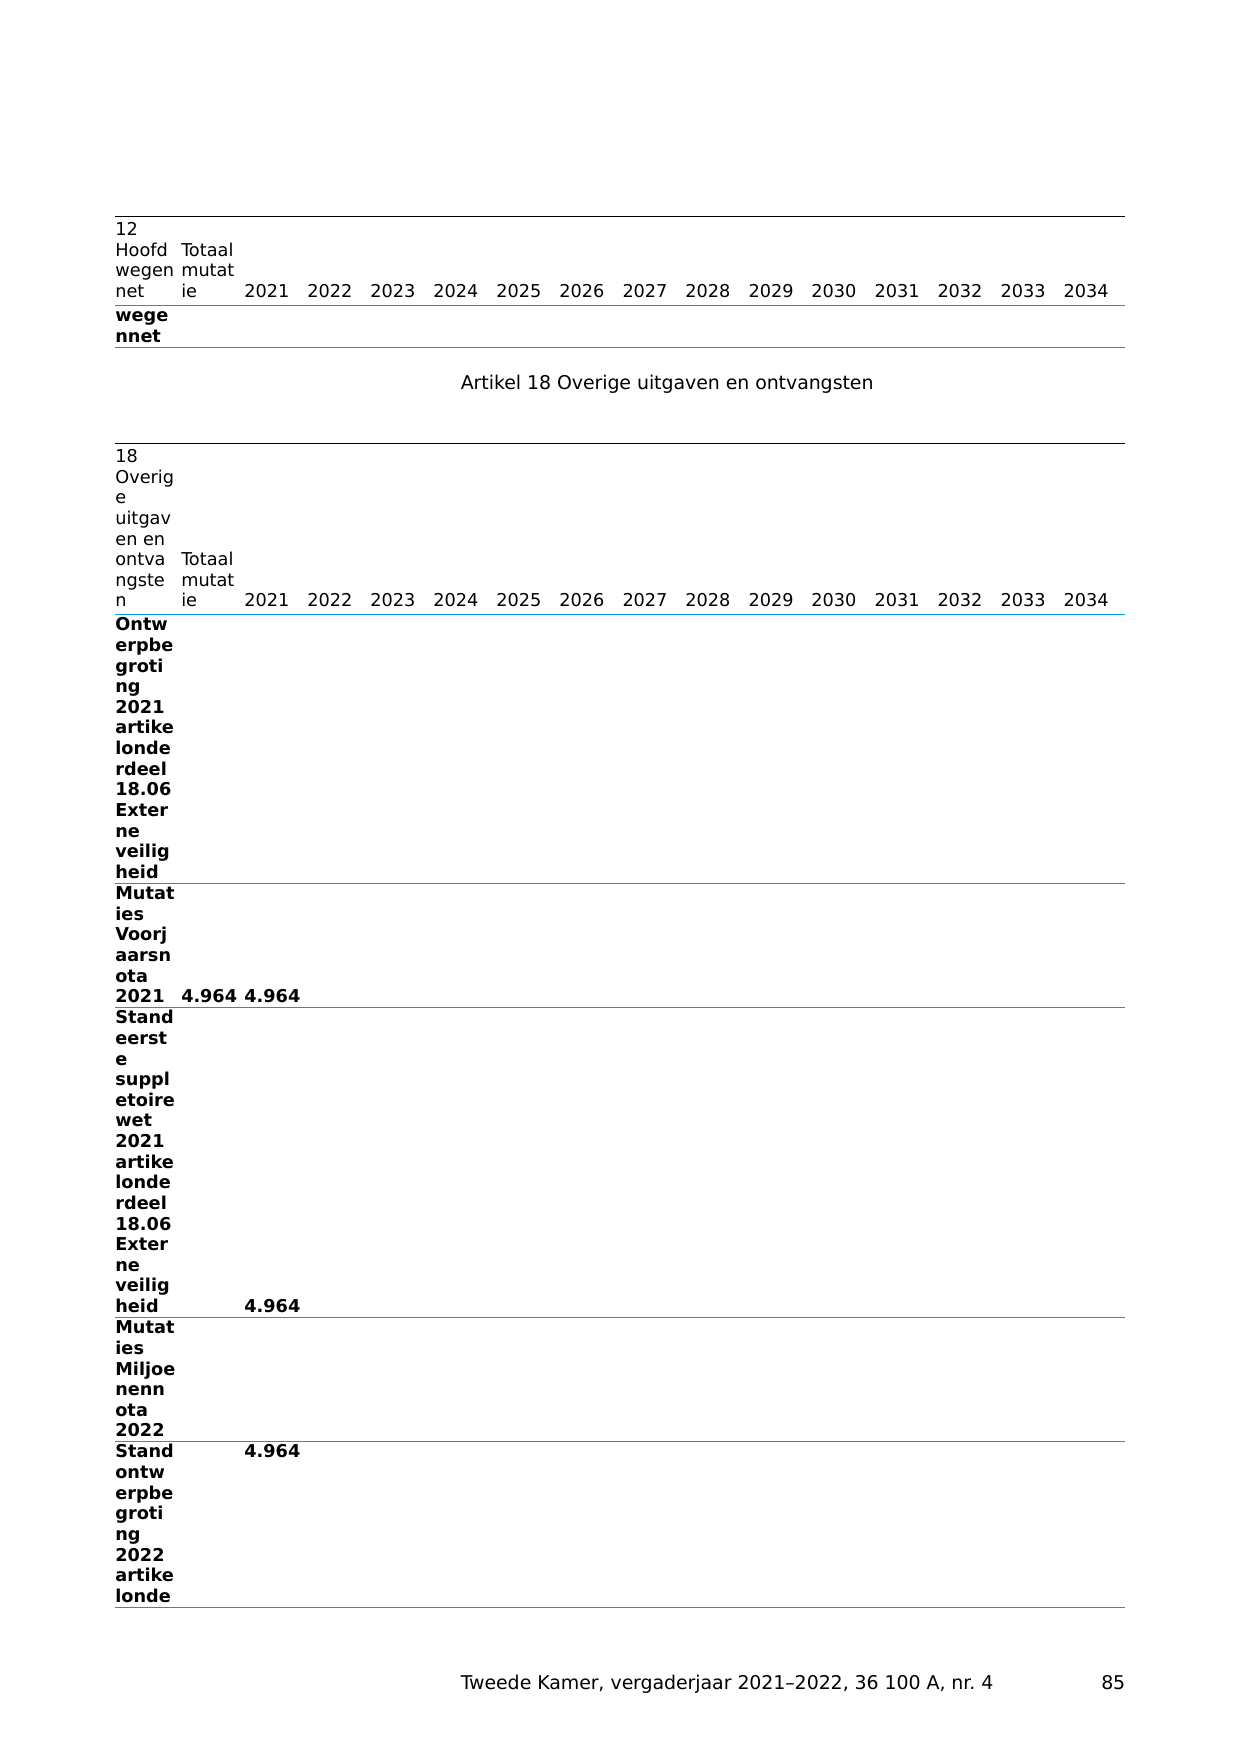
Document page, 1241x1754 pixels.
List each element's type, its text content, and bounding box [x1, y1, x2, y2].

table_cell [808, 1318, 871, 1441]
table_cell 4.964 [241, 884, 304, 1007]
table_cell 2034 [1060, 217, 1125, 304]
table_cell [871, 615, 934, 882]
table_cell [619, 1008, 682, 1317]
table_cell Ontwerpbegroting 2021 artikelonderdeel 18.06 Externe veiligheid [115, 615, 178, 882]
table_cell [430, 615, 493, 882]
table_cell [493, 884, 556, 1007]
table_cell Totaal mutatie [178, 217, 241, 304]
table_cell [934, 615, 997, 882]
table_cell [430, 1442, 493, 1606]
table_cell [556, 1318, 619, 1441]
table_header Tabel 7 Artikel 17 Megaprojecten verkeer en vervoer [115, 191, 1125, 216]
table_cell [808, 884, 871, 1007]
table_cell 4.964 [241, 1442, 304, 1606]
table_cell 4.964 [178, 884, 241, 1007]
table_cell [367, 615, 430, 882]
table_cell 2029 [745, 217, 808, 304]
table_cell [241, 306, 304, 346]
table_cell [682, 306, 745, 346]
table_cell [178, 1318, 241, 1441]
table_cell [1060, 884, 1125, 1007]
table_cell [871, 884, 934, 1007]
table_cell [871, 306, 934, 346]
table_cell [493, 1008, 556, 1317]
table_cell [241, 1318, 304, 1441]
table_cell 2028 [682, 444, 745, 614]
table_cell [367, 884, 430, 1007]
table_cell 2024 [430, 217, 493, 304]
table_cell [619, 615, 682, 882]
table_cell [745, 1008, 808, 1317]
table_cell 2033 [998, 444, 1060, 614]
table_cell [871, 1318, 934, 1441]
table_cell 2022 [304, 444, 367, 614]
table_cell [430, 1008, 493, 1317]
table_cell 2023 [367, 217, 430, 304]
table_cell Mutaties Voorjaarsnota 2021 [115, 884, 178, 1007]
title Artikel 18 Overige uitgaven en ontvangsten [461, 372, 1125, 394]
table_cell 2027 [619, 217, 682, 304]
table_cell 2021 [241, 217, 304, 304]
table_cell [367, 1442, 430, 1606]
table_cell [619, 306, 682, 346]
table_cell [998, 884, 1060, 1007]
table_cell [1060, 615, 1125, 882]
table_cell [682, 1442, 745, 1606]
table_cell 2025 [493, 217, 556, 304]
table_cell [430, 884, 493, 1007]
table_cell [998, 1442, 1060, 1606]
table_cell [745, 1442, 808, 1606]
table_cell [998, 306, 1060, 346]
table_cell [367, 1318, 430, 1441]
table_cell [745, 306, 808, 346]
table_cell [682, 615, 745, 882]
table_cell [808, 615, 871, 882]
table_cell [304, 1442, 367, 1606]
table_cell [808, 306, 871, 346]
table_cell [998, 615, 1060, 882]
table_cell [745, 884, 808, 1007]
table_cell [430, 1318, 493, 1441]
table_cell [998, 1318, 1060, 1441]
table_cell [178, 1008, 241, 1317]
table_cell [556, 306, 619, 346]
table_cell [304, 306, 367, 346]
table_cell [241, 615, 304, 882]
table_cell 2031 [871, 444, 934, 614]
table_cell 2027 [619, 444, 682, 614]
table_cell 2025 [493, 444, 556, 614]
table_cell 2026 [556, 217, 619, 304]
table_cell 18 Overige uitgaven en ontvangsten [115, 444, 178, 614]
table_cell [1060, 1442, 1125, 1606]
table_cell [1060, 306, 1125, 346]
table_cell [619, 884, 682, 1007]
table_cell [682, 1318, 745, 1441]
table_cell Mutaties Miljoenennota 2022 [115, 1318, 178, 1441]
table_cell 2032 [934, 444, 997, 614]
table_cell [619, 1318, 682, 1441]
table_cell 2033 [998, 217, 1060, 304]
table_cell [430, 306, 493, 346]
table_cell [934, 1318, 997, 1441]
table_cell [178, 1442, 241, 1606]
table_cell [556, 615, 619, 882]
table_cell [178, 306, 241, 346]
table_cell [367, 1008, 430, 1317]
table_cell [304, 1318, 367, 1441]
table_cell [745, 1318, 808, 1441]
table_cell 2026 [556, 444, 619, 614]
table_cell [493, 306, 556, 346]
table_cell [871, 1008, 934, 1317]
table_cell [304, 615, 367, 882]
table_cell Stand ontwerpbegroting 2022 artikelonde [115, 1442, 178, 1606]
table_cell [556, 1008, 619, 1317]
table_cell [934, 306, 997, 346]
table_cell 2029 [745, 444, 808, 614]
table_cell [178, 615, 241, 882]
table_cell wegennet [115, 306, 178, 346]
table_cell 2021 [241, 444, 304, 614]
table_cell 2030 [808, 444, 871, 614]
table_cell [1060, 1008, 1125, 1317]
table_cell 12 Hoofdwegennet [115, 217, 178, 304]
table_cell Stand eerste suppletoire wet 2021 artikelonderdeel 18.06 Externe veiligheid [115, 1008, 178, 1317]
table_cell [998, 1008, 1060, 1317]
table_cell [493, 1442, 556, 1606]
table_cell 2028 [682, 217, 745, 304]
table_cell 2031 [871, 217, 934, 304]
table_cell [745, 615, 808, 882]
table_cell [682, 1008, 745, 1317]
table_header Tabel 8 Artikel 18 Overige uitgaven en ontvangsten [115, 418, 1125, 442]
table_cell [871, 1442, 934, 1606]
table_cell 2024 [430, 444, 493, 614]
table_cell [934, 1442, 997, 1606]
table_cell [808, 1008, 871, 1317]
table_cell 2032 [934, 217, 997, 304]
table_cell [556, 1442, 619, 1606]
table_cell Totaal mutatie [178, 444, 241, 614]
table_cell [493, 615, 556, 882]
table_cell [556, 884, 619, 1007]
table_cell [1060, 1318, 1125, 1441]
table_cell 4.964 [241, 1008, 304, 1317]
table_cell [808, 1442, 871, 1606]
table_cell 2023 [367, 444, 430, 614]
table_cell [619, 1442, 682, 1606]
table_cell 2034 [1060, 444, 1125, 614]
table_cell [934, 1008, 997, 1317]
table_cell [304, 1008, 367, 1317]
table_cell 2022 [304, 217, 367, 304]
table_cell [934, 884, 997, 1007]
table_cell [304, 884, 367, 1007]
table_cell 2030 [808, 217, 871, 304]
table_cell [682, 884, 745, 1007]
table_cell [493, 1318, 556, 1441]
table_cell [367, 306, 430, 346]
